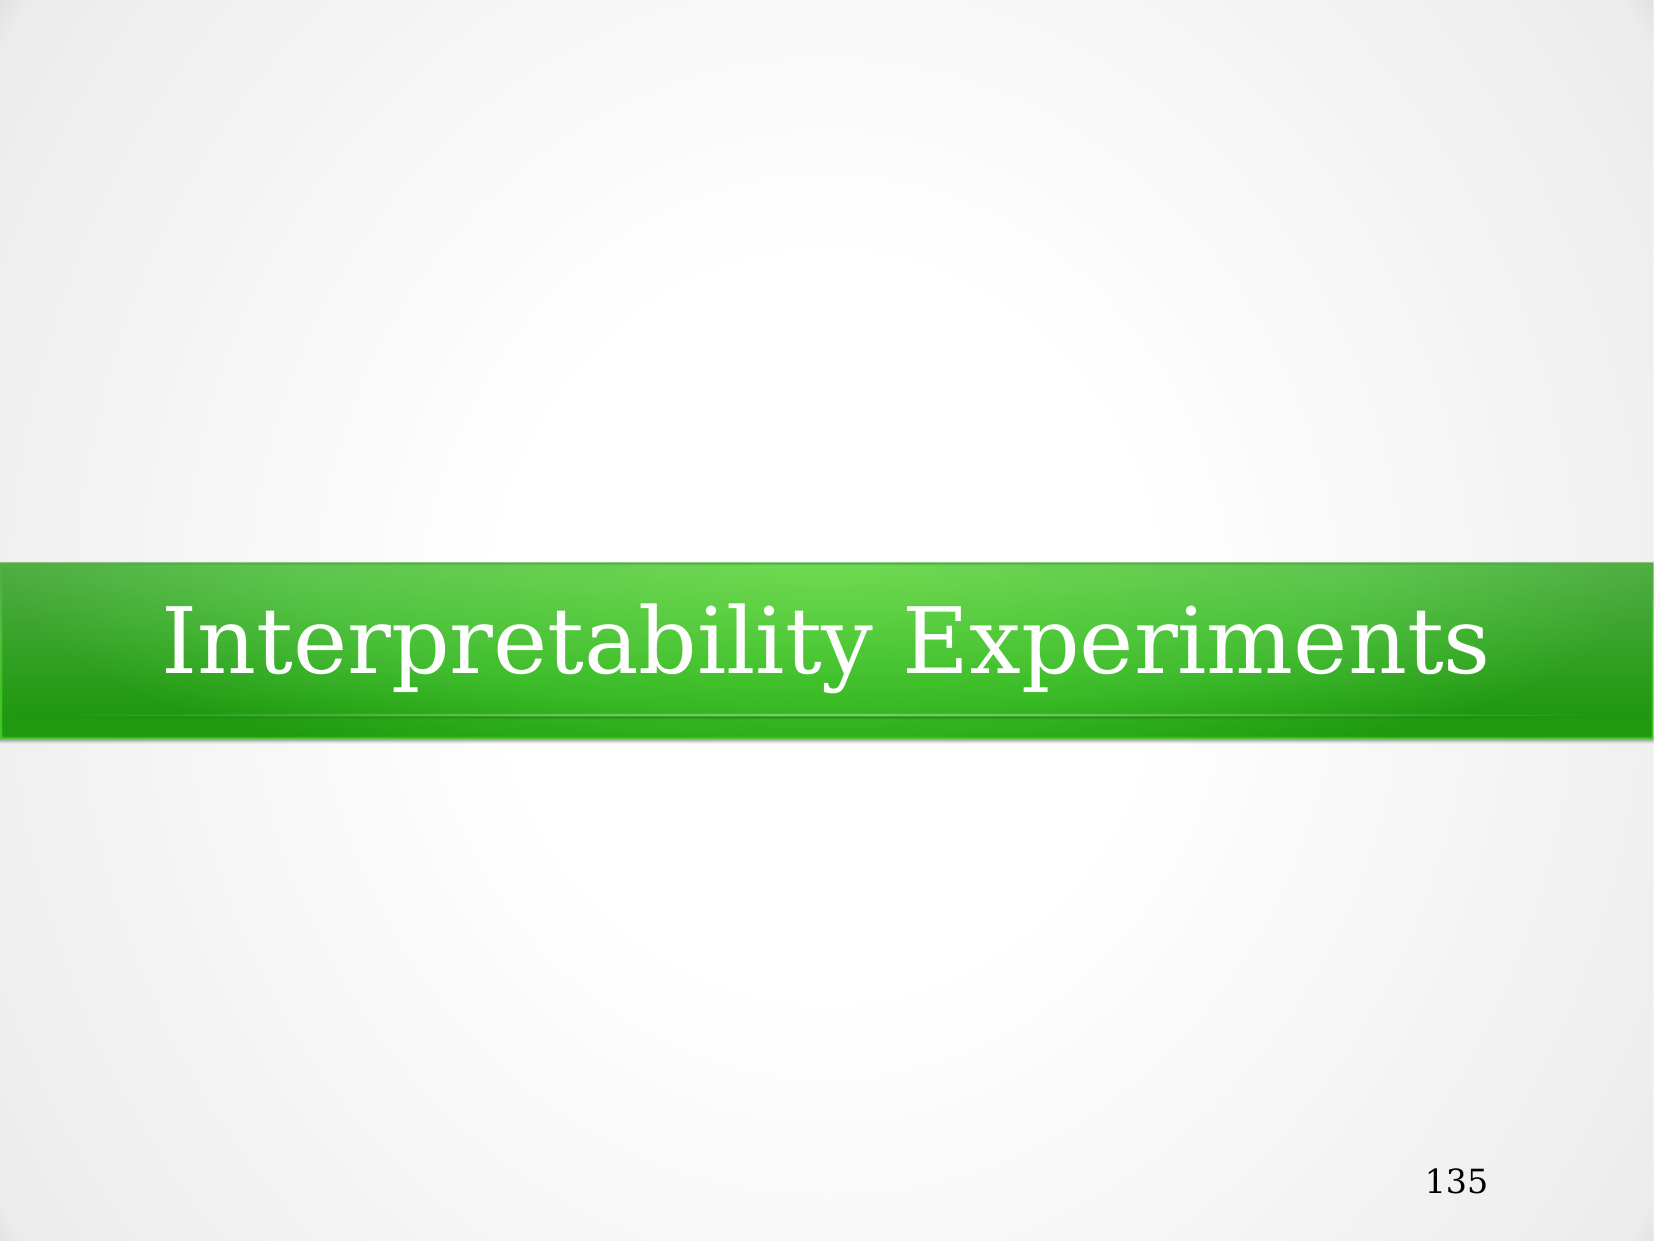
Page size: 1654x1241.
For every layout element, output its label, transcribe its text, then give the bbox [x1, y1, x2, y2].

title Interpretability Experiments [82, 578, 1571, 715]
picture [0, 0, 1654, 1241]
